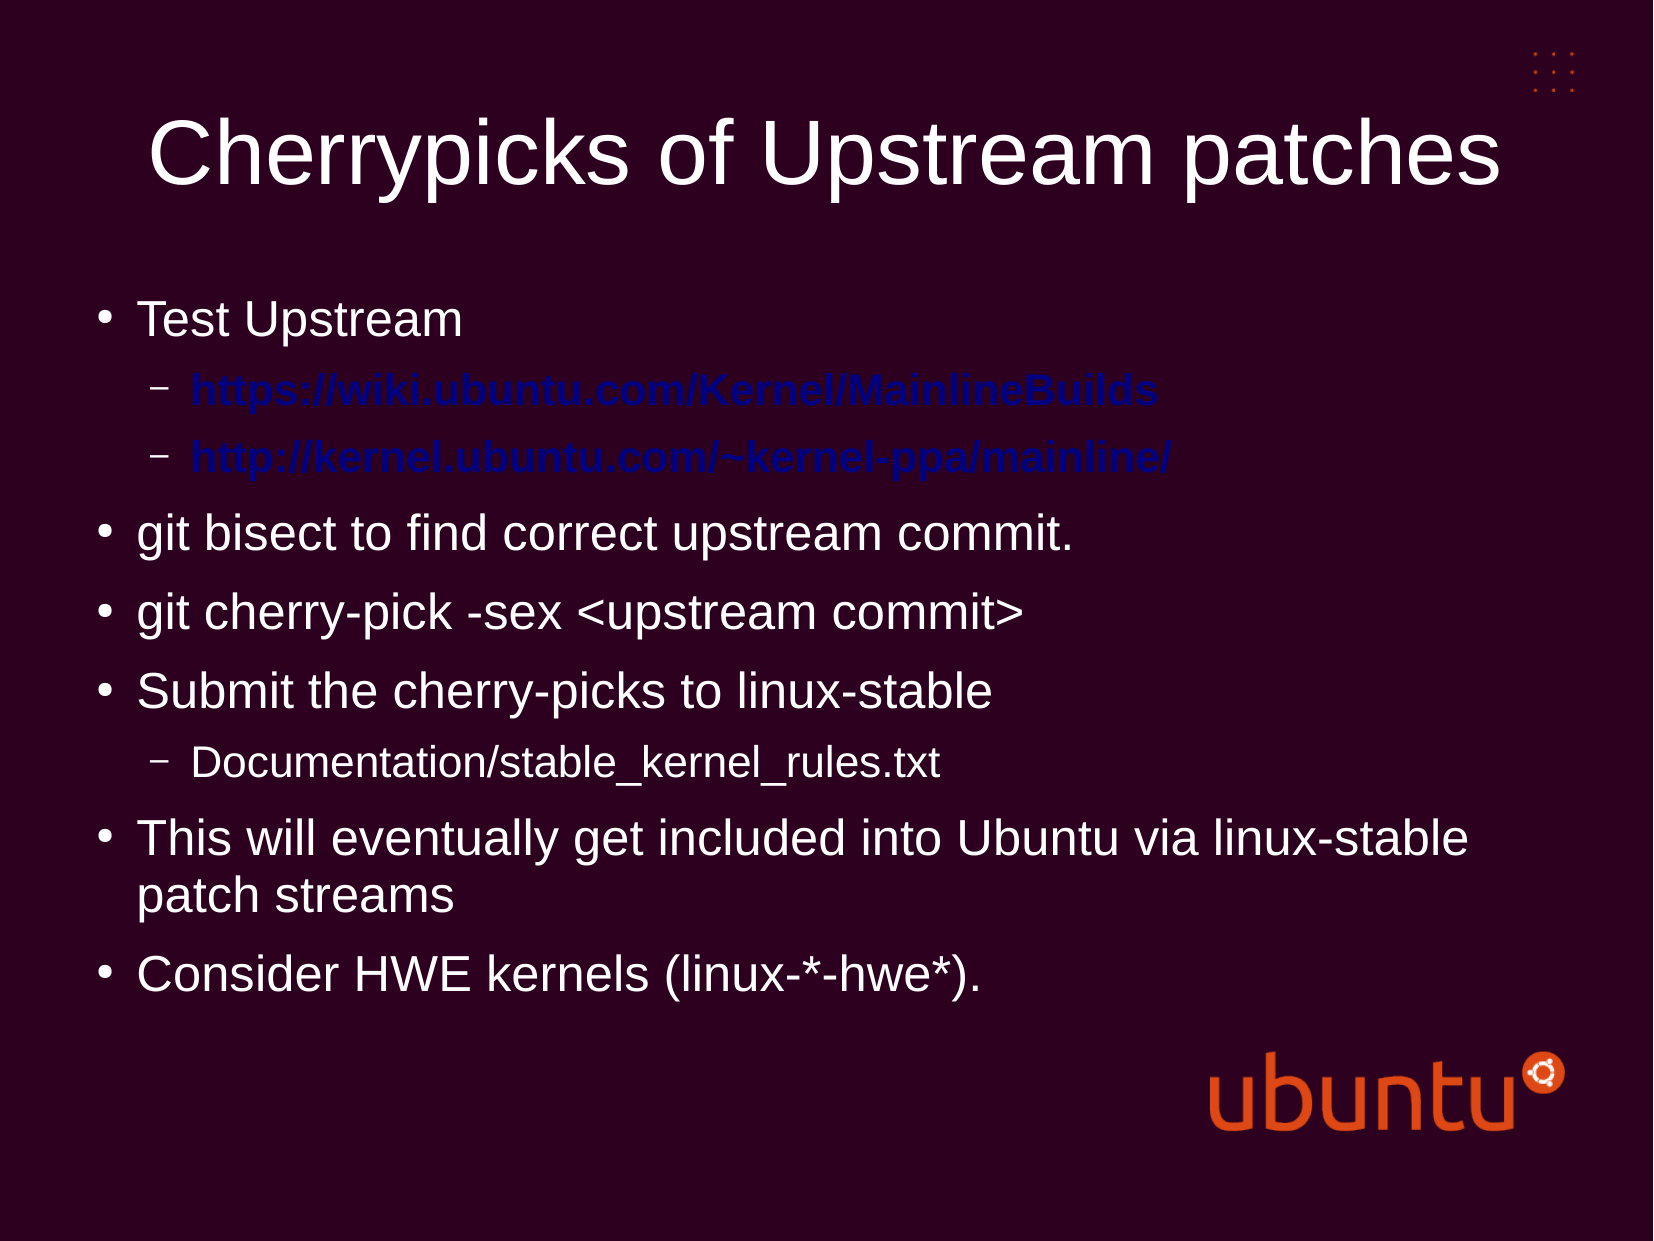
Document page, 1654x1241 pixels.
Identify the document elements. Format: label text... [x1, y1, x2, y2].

title Cherrypicks of Upstream patches [82, 49, 1571, 257]
picture [1121, 960, 1653, 1223]
picture [1571, 49, 1575, 94]
list Test Upstream https://wiki.ubuntu.com/Kernel/MainlineBuilds http://kernel.ubuntu.com/~kernel-ppa/mainline/ git bisect to find correct upstream commit. git cherry-pick -sex <upstream commit> Submit the cherry-picks to linux-stable Documentation/stable_kernel_rules.txt This will eventually get included into Ubuntu via linux-stable patch streams Consider HWE kernels (linux-*-hwe*). [82, 290, 1571, 1010]
